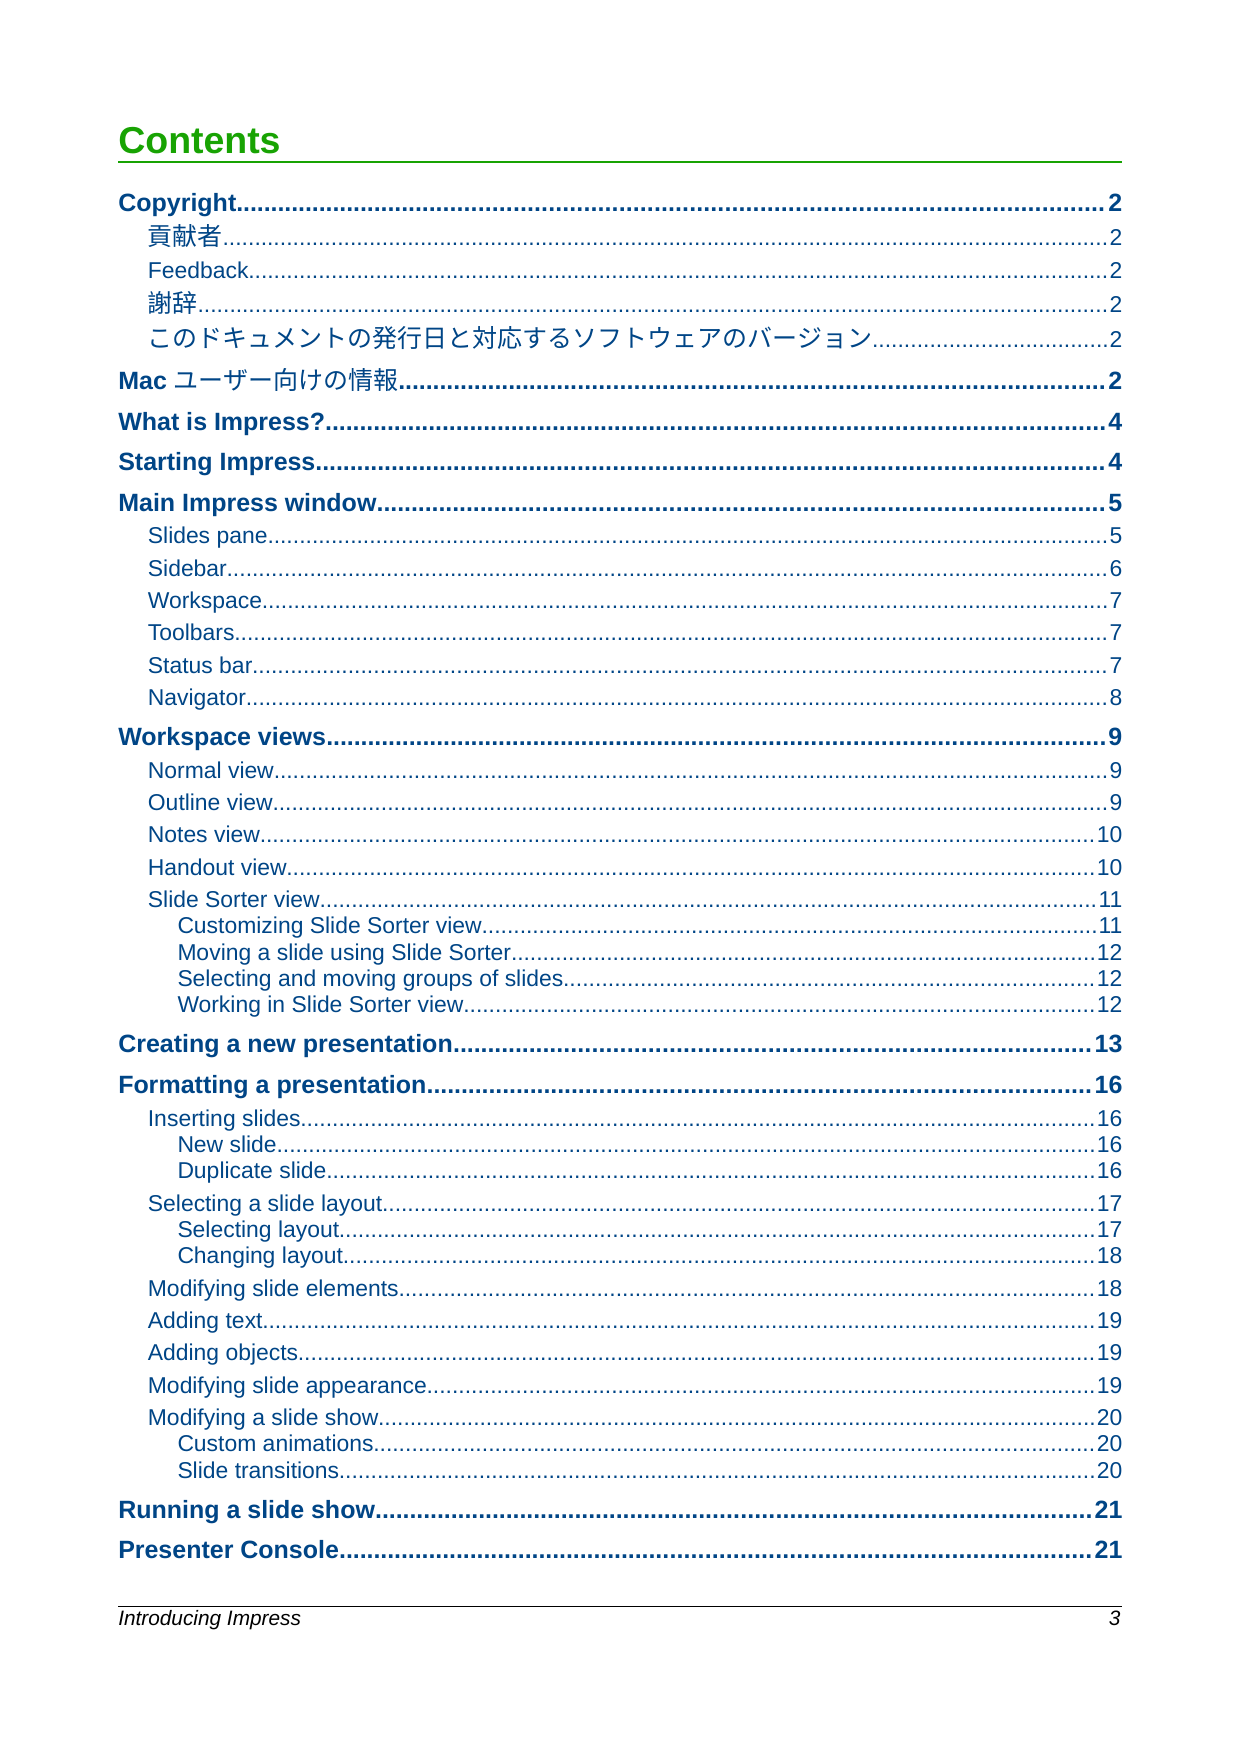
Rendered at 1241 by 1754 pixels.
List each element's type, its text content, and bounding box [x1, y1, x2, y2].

text Toolbars 7 [148, 619, 1122, 646]
text Changing layout 18 [177, 1242, 1122, 1269]
text Handout view 10 [148, 854, 1122, 880]
text このドキュメントの発行日と対応するソフトウェアのバージョン 2 [148, 325, 1122, 354]
text Main Impress window 5 [118, 488, 1122, 517]
text Workspace views 9 [118, 722, 1122, 751]
text Feedback 2 [148, 257, 1122, 284]
text Customizing Slide Sorter view 11 [177, 912, 1122, 939]
text Selecting a slide layout 17 [148, 1190, 1122, 1216]
text 謝辞 2 [148, 289, 1122, 319]
text Modifying a slide show 20 [148, 1404, 1122, 1430]
text Status bar 7 [148, 652, 1122, 678]
text Modifying slide elements 18 [148, 1275, 1122, 1301]
text Sidebar 6 [148, 555, 1122, 581]
text Copyright 2 [118, 187, 1122, 216]
text Presenter Console 21 [118, 1535, 1122, 1564]
text Adding text 19 [148, 1307, 1122, 1333]
text Custom animations 20 [177, 1430, 1122, 1457]
text Contents [118, 118, 1122, 161]
text Slide Sorter view 11 [148, 886, 1122, 912]
text Duplicate slide 16 [177, 1157, 1122, 1184]
text Inserting slides 16 [148, 1105, 1122, 1131]
text Selecting and moving groups of slides 12 [177, 965, 1122, 991]
text Selecting layout 17 [177, 1216, 1122, 1242]
text Moving a slide using Slide Sorter 12 [177, 939, 1122, 965]
text Navigator 8 [148, 684, 1122, 710]
text Mac ユーザー向けの情報 2 [118, 366, 1122, 395]
text Creating a new presentation 13 [118, 1029, 1122, 1058]
text Outline view 9 [148, 789, 1122, 815]
text 貢献者 2 [148, 222, 1122, 251]
text Working in Slide Sorter view 12 [177, 991, 1122, 1018]
text Adding objects 19 [148, 1339, 1122, 1366]
text New slide 16 [177, 1131, 1122, 1157]
text Workspace 7 [148, 587, 1122, 613]
text Notes view 10 [148, 821, 1122, 848]
text Modifying slide appearance 19 [148, 1372, 1122, 1398]
text What is Impress? 4 [118, 407, 1122, 436]
text Normal view 9 [148, 757, 1122, 783]
text Formatting a presentation 16 [118, 1070, 1122, 1099]
text Running a slide show 21 [118, 1495, 1122, 1523]
text Starting Impress 4 [118, 447, 1122, 476]
text Slide transitions 20 [177, 1457, 1122, 1483]
text Slides pane 5 [148, 522, 1122, 549]
